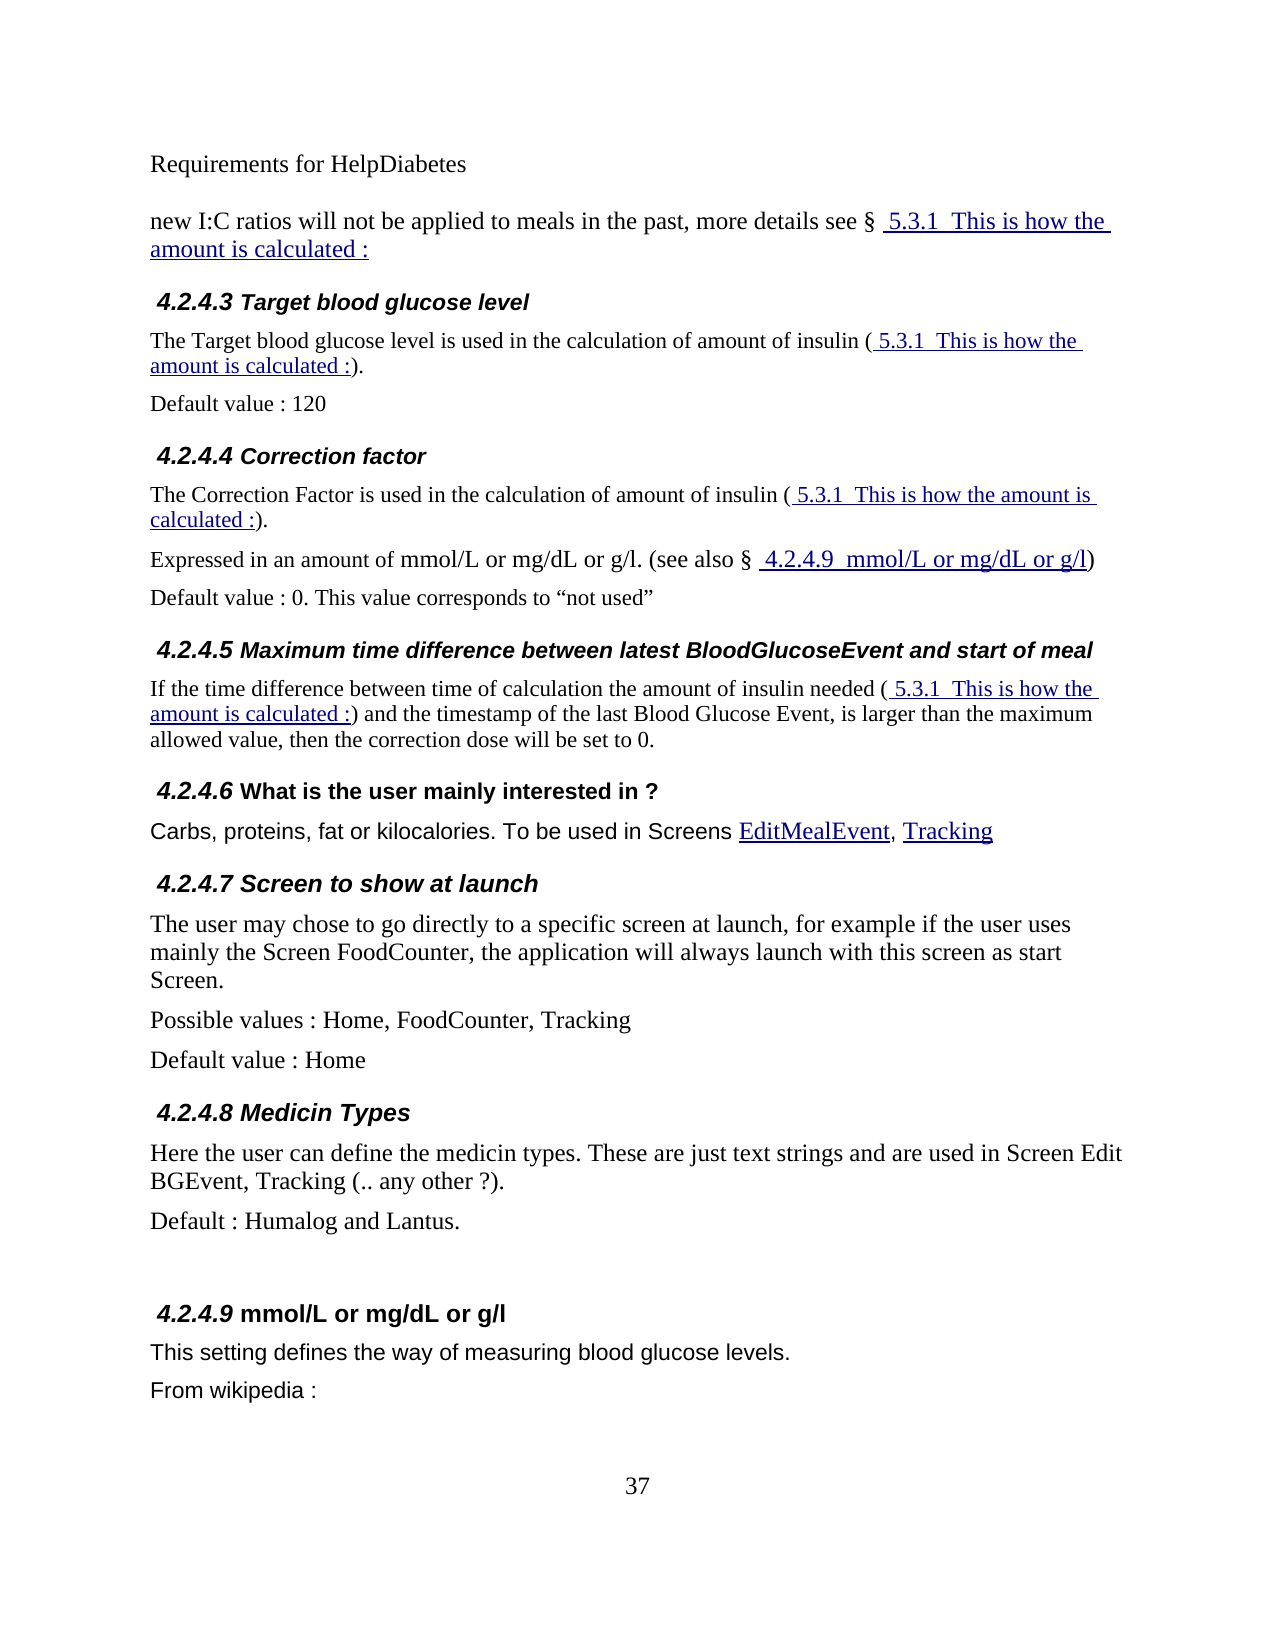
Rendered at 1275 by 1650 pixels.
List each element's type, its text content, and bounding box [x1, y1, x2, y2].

subtitle Screen to show at launch [150, 870, 1125, 898]
text Default value : 0. This value corresponds to “not used” [150, 585, 1125, 611]
text The user may chose to go directly to a specific screen at launch, for example if the user uses mainly the Screen FoodCounter, the application will always launch with this screen as start Screen. [150, 910, 1125, 993]
text Possible values : Home, FoodCounter, Tracking [150, 1006, 1125, 1034]
subtitle Medicin Types [150, 1099, 1125, 1127]
subtitle Target blood glucose level [150, 288, 1125, 315]
text Default value : 120 [150, 391, 1125, 417]
text Default : Humalog and Lantus. [150, 1207, 1125, 1235]
text new I:C ratios will not be applied to meals in the past, more details see § 5.3.1 This is how the amount is calculated : [150, 207, 1125, 263]
text The Correction Factor is used in the calculation of amount of insulin ( 5.3.1 This is how the amount is calculated :). [150, 482, 1125, 533]
text From wikipedia : [150, 1378, 1125, 1404]
subtitle Maximum time difference between latest BloodGlucoseEvent and start of meal [150, 636, 1125, 663]
text The Target blood glucose level is used in the calculation of amount of insulin ( 5.3.1 This is how the amount is calculated :). [150, 328, 1125, 379]
text Here the user can define the medicin types. These are just text strings and are used in Screen Edit BGEvent, Tracking (.. any other ?). [150, 1139, 1125, 1194]
text Expressed in an amount of mmol/L or mg/dL or g/l. (see also § 4.2.4.9 mmol/L or mg/dL or g/l) [150, 545, 1125, 573]
text If the time difference between time of calculation the amount of insulin needed ( 5.3.1 This is how the amount is calculated :) and the timestamp of the last Blood Glucose Event, is larger than the maximum allowed value, then the correction dose will be set to 0. [150, 676, 1125, 752]
subtitle mmol/L or mg/dL or g/l [150, 1300, 1125, 1328]
subtitle Correction factor [150, 442, 1125, 469]
text Default value : Home [150, 1046, 1125, 1074]
subtitle What is the user mainly interested in ? [150, 777, 1125, 805]
text Carbs, proteins, fat or kilocalories. To be used in Screens EditMealEvent, Tracking [150, 817, 1125, 845]
text This setting defines the way of measuring blood glucose levels. [150, 1340, 1125, 1366]
